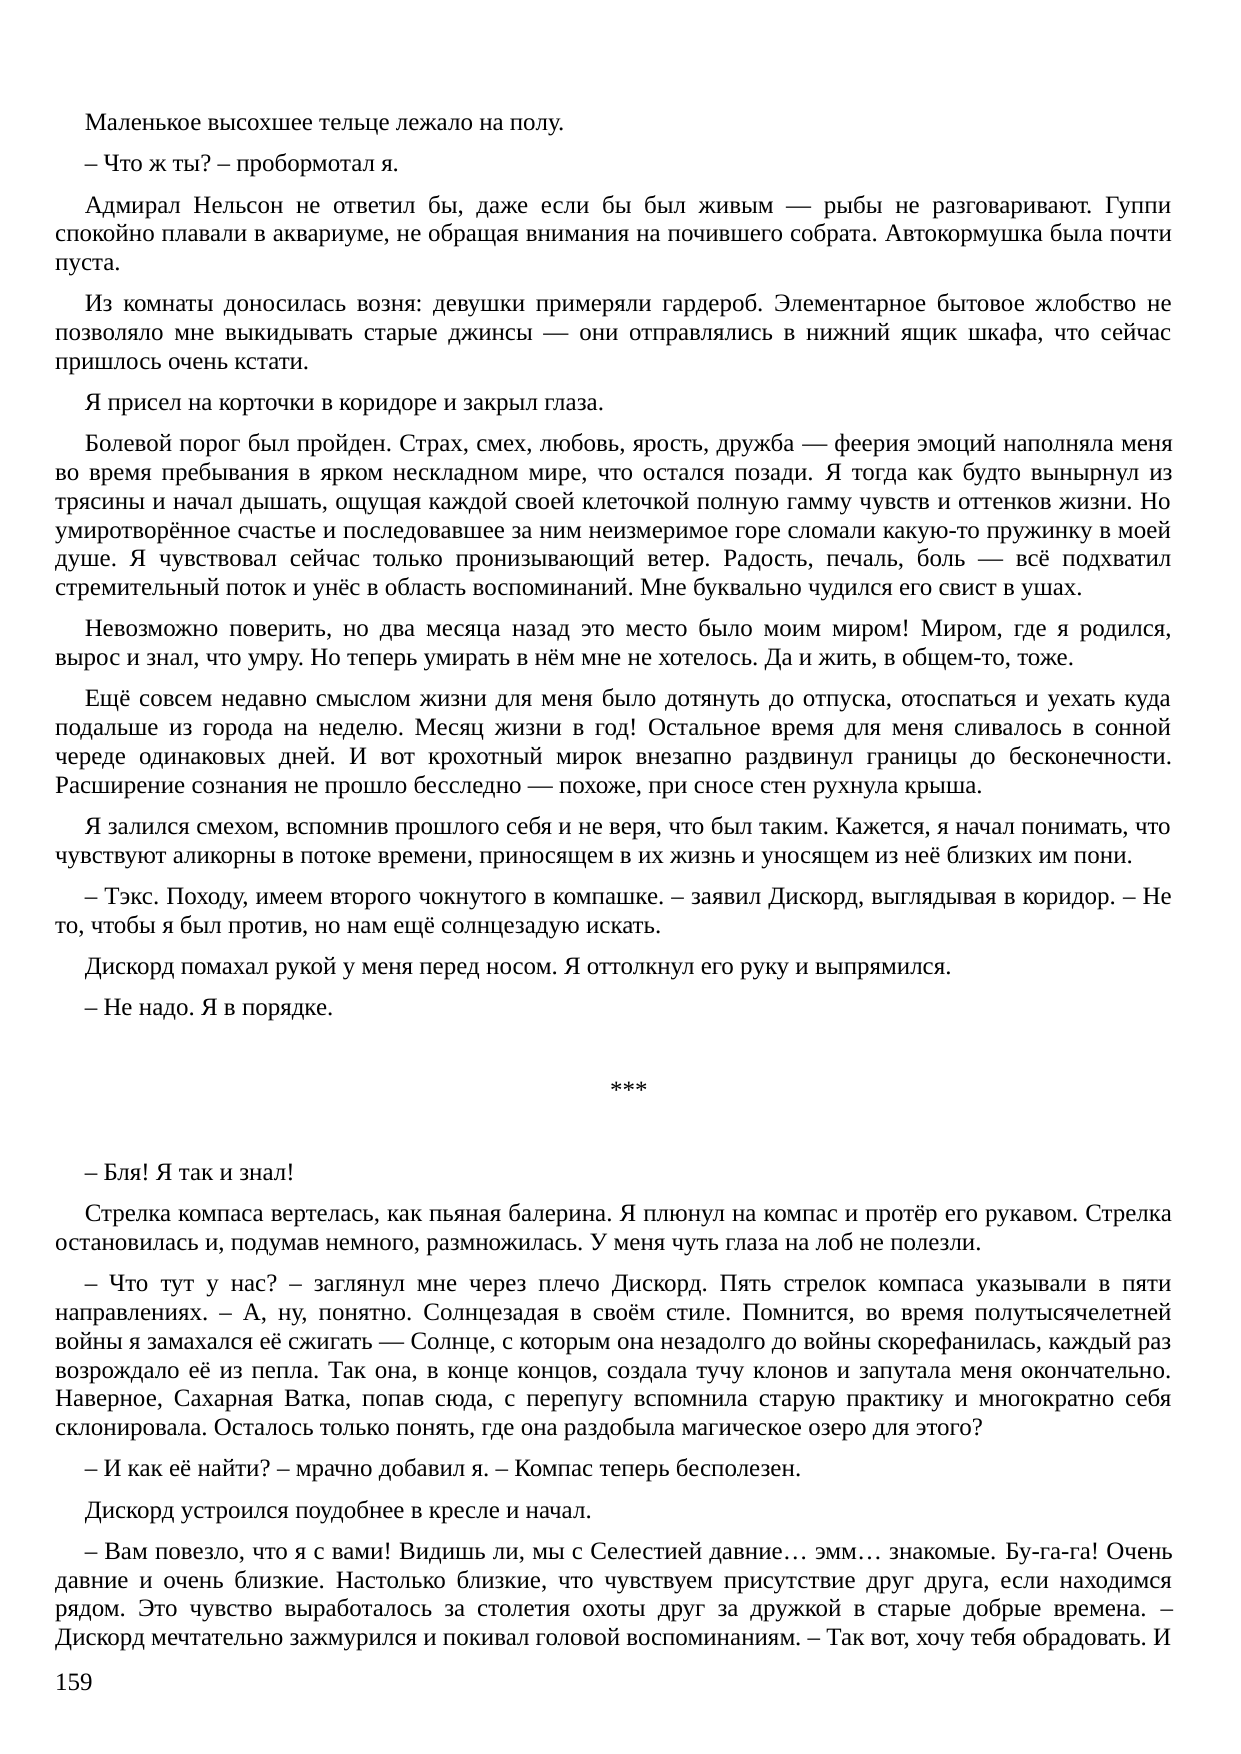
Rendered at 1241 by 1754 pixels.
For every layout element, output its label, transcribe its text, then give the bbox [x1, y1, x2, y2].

text – Вам повезло, что я с вами! Видишь ли, мы с Селестией давние… эмм… знакомые. Бу-га-га! Очень давние и очень близкие. Настолько близкие, что чувствуем присутствие друг друга, если находимся рядом. Это чувство выработалось за столетия охоты друг за дружкой в старые добрые времена. – Дискорд мечтательно зажмурился и покивал головой воспоминаниям. – Так вот, хочу тебя обрадовать. И [55, 1536, 1173, 1651]
text Маленькое высохшее тельце лежало на полу. [55, 107, 1173, 136]
text Невозможно поверить, но два месяца назад это место было моим миром! Миром, где я родился, вырос и знал, что умру. Но теперь умирать в нём мне не хотелось. Да и жить, в общем-то, тоже. [55, 613, 1173, 671]
text Ещё совсем недавно смыслом жизни для меня было дотянуть до отпуска, отоспаться и уехать куда подальше из города на неделю. Месяц жизни в год! Остальное время для меня сливалось в сонной череде одинаковых дней. И вот крохотный мирок внезапно раздвинул границы до бесконечности. Расширение сознания не прошло бесследно — похоже, при сносе стен рухнула крыша. [55, 683, 1173, 798]
text *** [55, 1075, 1173, 1103]
text Я присел на корточки в коридоре и закрыл глаза. [55, 387, 1173, 416]
text Дискорд устроился поудобнее в кресле и начал. [55, 1495, 1173, 1523]
text Я залился смехом, вспомнив прошлого себя и не веря, что был таким. Кажется, я начал понимать, что чувствуют аликорны в потоке времени, приносящем в их жизнь и уносящем из неё близких им пони. [55, 811, 1173, 868]
text – Бля! Я так и знал! [55, 1157, 1173, 1186]
text – Что ж ты? – пробормотал я. [55, 148, 1173, 177]
text Из комнаты доносилась возня: девушки примеряли гардероб. Элементарное бытовое жлобство не позволяло мне выкидывать старые джинсы — они отправлялись в нижний ящик шкафа, что сейчас пришлось очень кстати. [55, 288, 1173, 375]
text – И как её найти? – мрачно добавил я. – Компас теперь бесполезен. [55, 1453, 1173, 1482]
text Болевой порог был пройден. Страх, смех, любовь, ярость, дружба — феерия эмоций наполняла меня во время пребывания в ярком нескладном мире, что остался позади. Я тогда как будто вынырнул из трясины и начал дышать, ощущая каждой своей клеточкой полную гамму чувств и оттенков жизни. Но умиротворённое счастье и последовавшее за ним неизмеримое горе сломали какую-то пружинку в моей душе. Я чувствовал сейчас только пронизывающий ветер. Радость, печаль, боль — всё подхватил стремительный поток и унёс в область воспоминаний. Мне буквально чудился его свист в ушах. [55, 428, 1173, 601]
text – Не надо. Я в порядке. [55, 992, 1173, 1021]
text Адмирал Нельсон не ответил бы, даже если бы был живым — рыбы не разговаривают. Гуппи спокойно плавали в аквариуме, не обращая внимания на почившего собрата. Автокормушка была почти пуста. [55, 190, 1173, 276]
text Дискорд помахал рукой у меня перед носом. Я оттолкнул его руку и выпрямился. [55, 951, 1173, 980]
text – Тэкс. Походу, имеем второго чокнутого в компашке. – заявил Дискорд, выглядывая в коридор. – Не то, чтобы я был против, но нам ещё солнцезадую искать. [55, 881, 1173, 938]
text Стрелка компаса вертелась, как пьяная балерина. Я плюнул на компас и протёр его рукавом. Стрелка остановилась и, подумав немного, размножилась. У меня чуть глаза на лоб не полезли. [55, 1198, 1173, 1256]
text – Что тут у нас? – заглянул мне через плечо Дискорд. Пять стрелок компаса указывали в пяти направлениях. – А, ну, понятно. Солнцезадая в своём стиле. Помнится, во время полутысячелетней войны я замахался её сжигать — Солнце, с которым она незадолго до войны скорефанилась, каждый раз возрождало её из пепла. Так она, в конце концов, создала тучу клонов и запутала меня окончательно. Наверное, Сахарная Ватка, попав сюда, с перепугу вспомнила старую практику и многократно себя склонировала. Осталось только понять, где она раздобыла магическое озеро для этого? [55, 1268, 1173, 1441]
